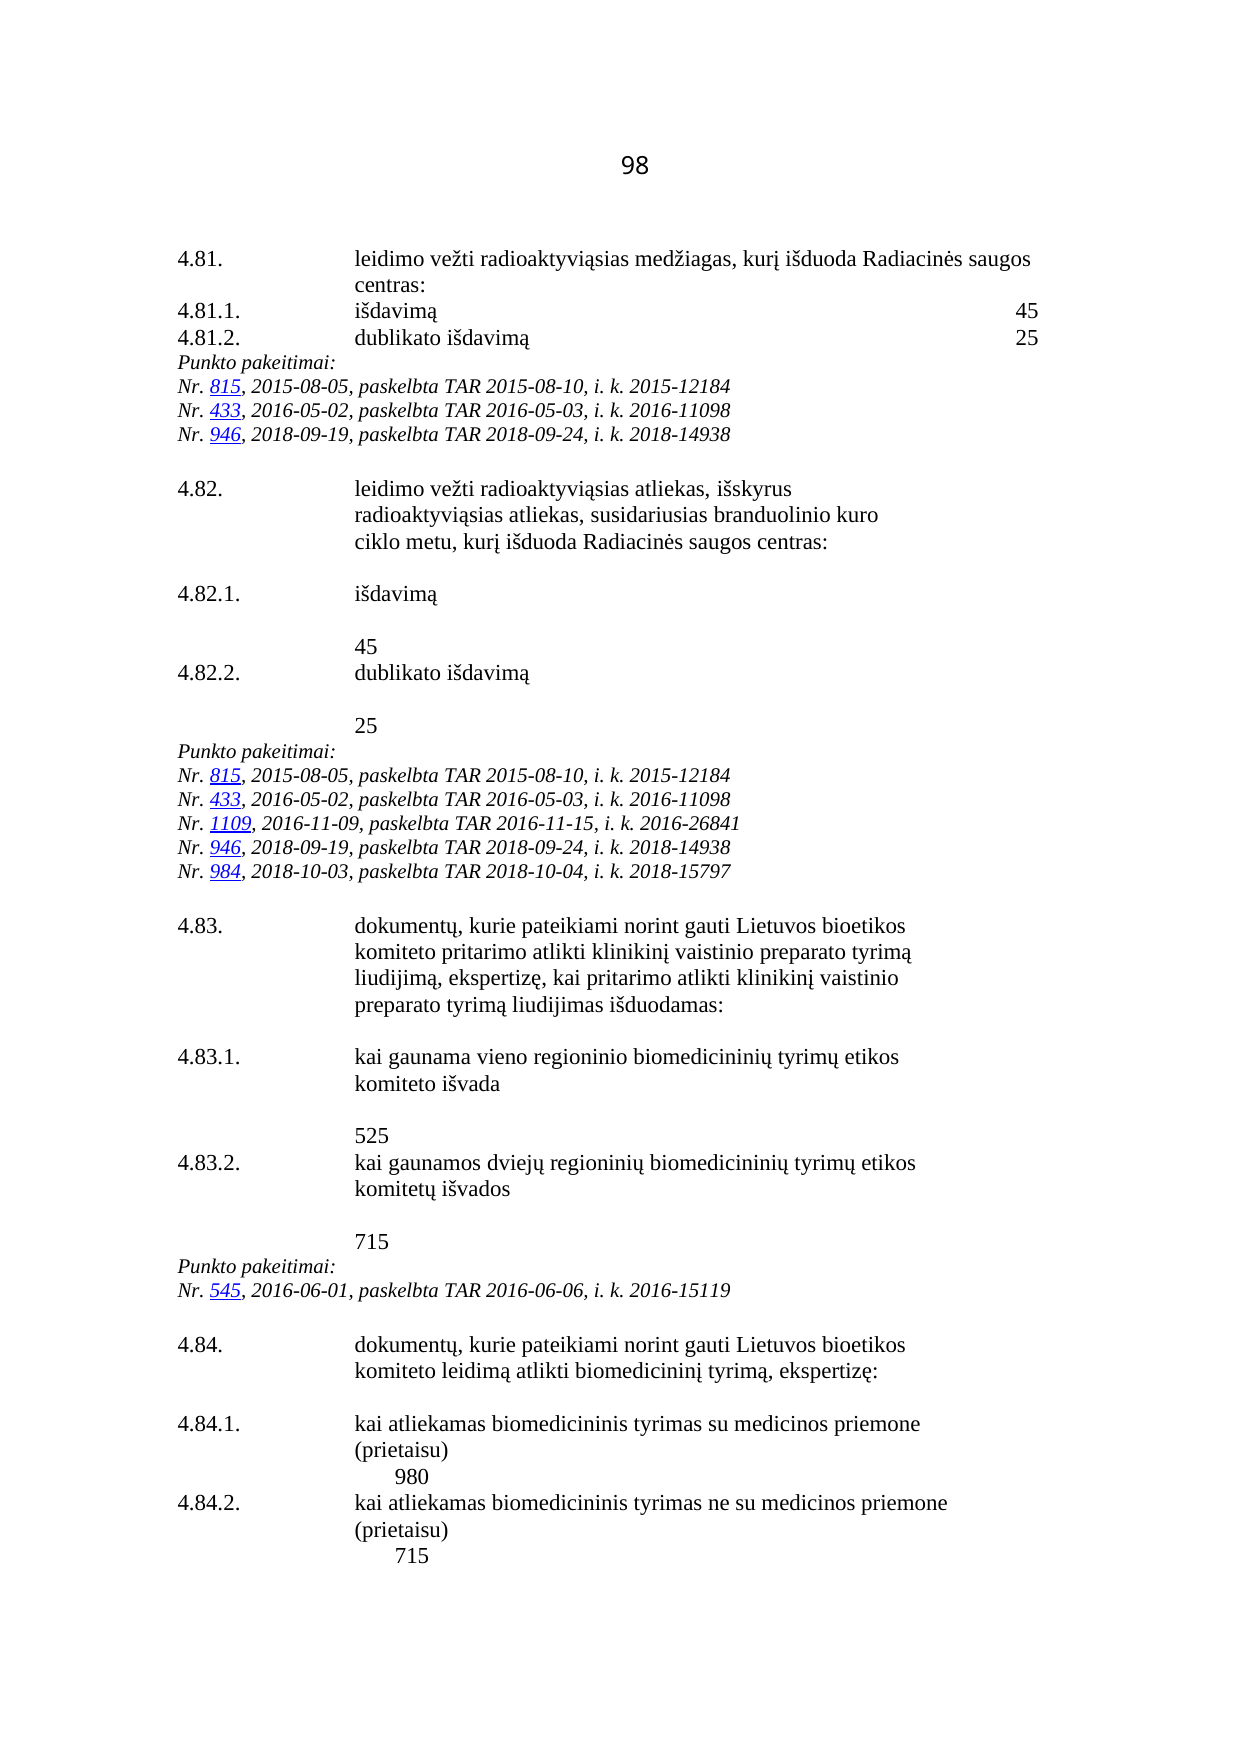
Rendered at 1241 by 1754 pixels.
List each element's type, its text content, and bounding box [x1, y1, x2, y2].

text 4.82. leidimo vežti radioaktyviąsias atliekas, išskyrus radioaktyviąsias atliekas, susidariusias branduolinio kuro ciklo metu, kurį išduoda Radiacinės saugos centras: [177, 475, 916, 580]
text 4.82.1. išdavimą 45 [177, 580, 916, 659]
text Nr. 815, 2015-08-05, paskelbta TAR 2015-08-10, i. k. 2015-12184 [177, 374, 1093, 398]
text Nr. 545, 2016-06-01, paskelbta TAR 2016-06-06, i. k. 2016-15119 [177, 1278, 1093, 1302]
text 4.84. dokumentų, kurie pateikiami norint gauti Lietuvos bioetikos komiteto leidimą atlikti biomedicininį tyrimą, ekspertizę: [177, 1331, 975, 1410]
text Nr. 433, 2016-05-02, paskelbta TAR 2016-05-03, i. k. 2016-11098 [177, 398, 1093, 422]
text 4.82.2. dublikato išdavimą 25 [177, 659, 916, 738]
text 4.83.1. kai gaunama vieno regioninio biomedicininių tyrimų etikos komiteto išvada 525 [177, 1043, 945, 1149]
text Punkto pakeitimai: [177, 350, 1093, 374]
text Punkto pakeitimai: [177, 1254, 1093, 1278]
text Nr. 433, 2016-05-02, paskelbta TAR 2016-05-03, i. k. 2016-11098 [177, 787, 1093, 811]
text Nr. 984, 2018-10-03, paskelbta TAR 2018-10-04, i. k. 2018-15797 [177, 859, 1093, 883]
text 4.83. dokumentų, kurie pateikiami norint gauti Lietuvos bioetikos komiteto pritarimo atlikti klinikinį vaistinio preparato tyrimą liudijimą, ekspertizę, kai pritarimo atlikti klinikinį vaistinio preparato tyrimą liudijimas išduodamas: [177, 912, 945, 1043]
text Nr. 1109, 2016-11-09, paskelbta TAR 2016-11-15, i. k. 2016-26841 [177, 811, 1093, 835]
text 4.84.1. kai atliekamas biomedicininis tyrimas su medicinos priemone (prietaisu) 980 [177, 1410, 975, 1489]
text 4.83.2. kai gaunamos dviejų regioninių biomedicininių tyrimų etikos komitetų išvados 715 [177, 1149, 945, 1254]
text 4.84.2. kai atliekamas biomedicininis tyrimas ne su medicinos priemone (prietaisu) 715 [177, 1489, 975, 1568]
text 4.81. leidimo vežti radioaktyviąsias medžiagas, kurį išduoda Radiacinės saugos centras: [177, 244, 1093, 297]
text Nr. 946, 2018-09-19, paskelbta TAR 2018-09-24, i. k. 2018-14938 [177, 422, 1093, 446]
text Punkto pakeitimai: [177, 738, 1093, 763]
text 4.81.2. dublikato išdavimą 25 [177, 324, 1093, 350]
text Nr. 815, 2015-08-05, paskelbta TAR 2015-08-10, i. k. 2015-12184 [177, 763, 1093, 787]
text Nr. 946, 2018-09-19, paskelbta TAR 2018-09-24, i. k. 2018-14938 [177, 835, 1093, 859]
text 4.81.1. išdavimą 45 [177, 297, 1093, 324]
